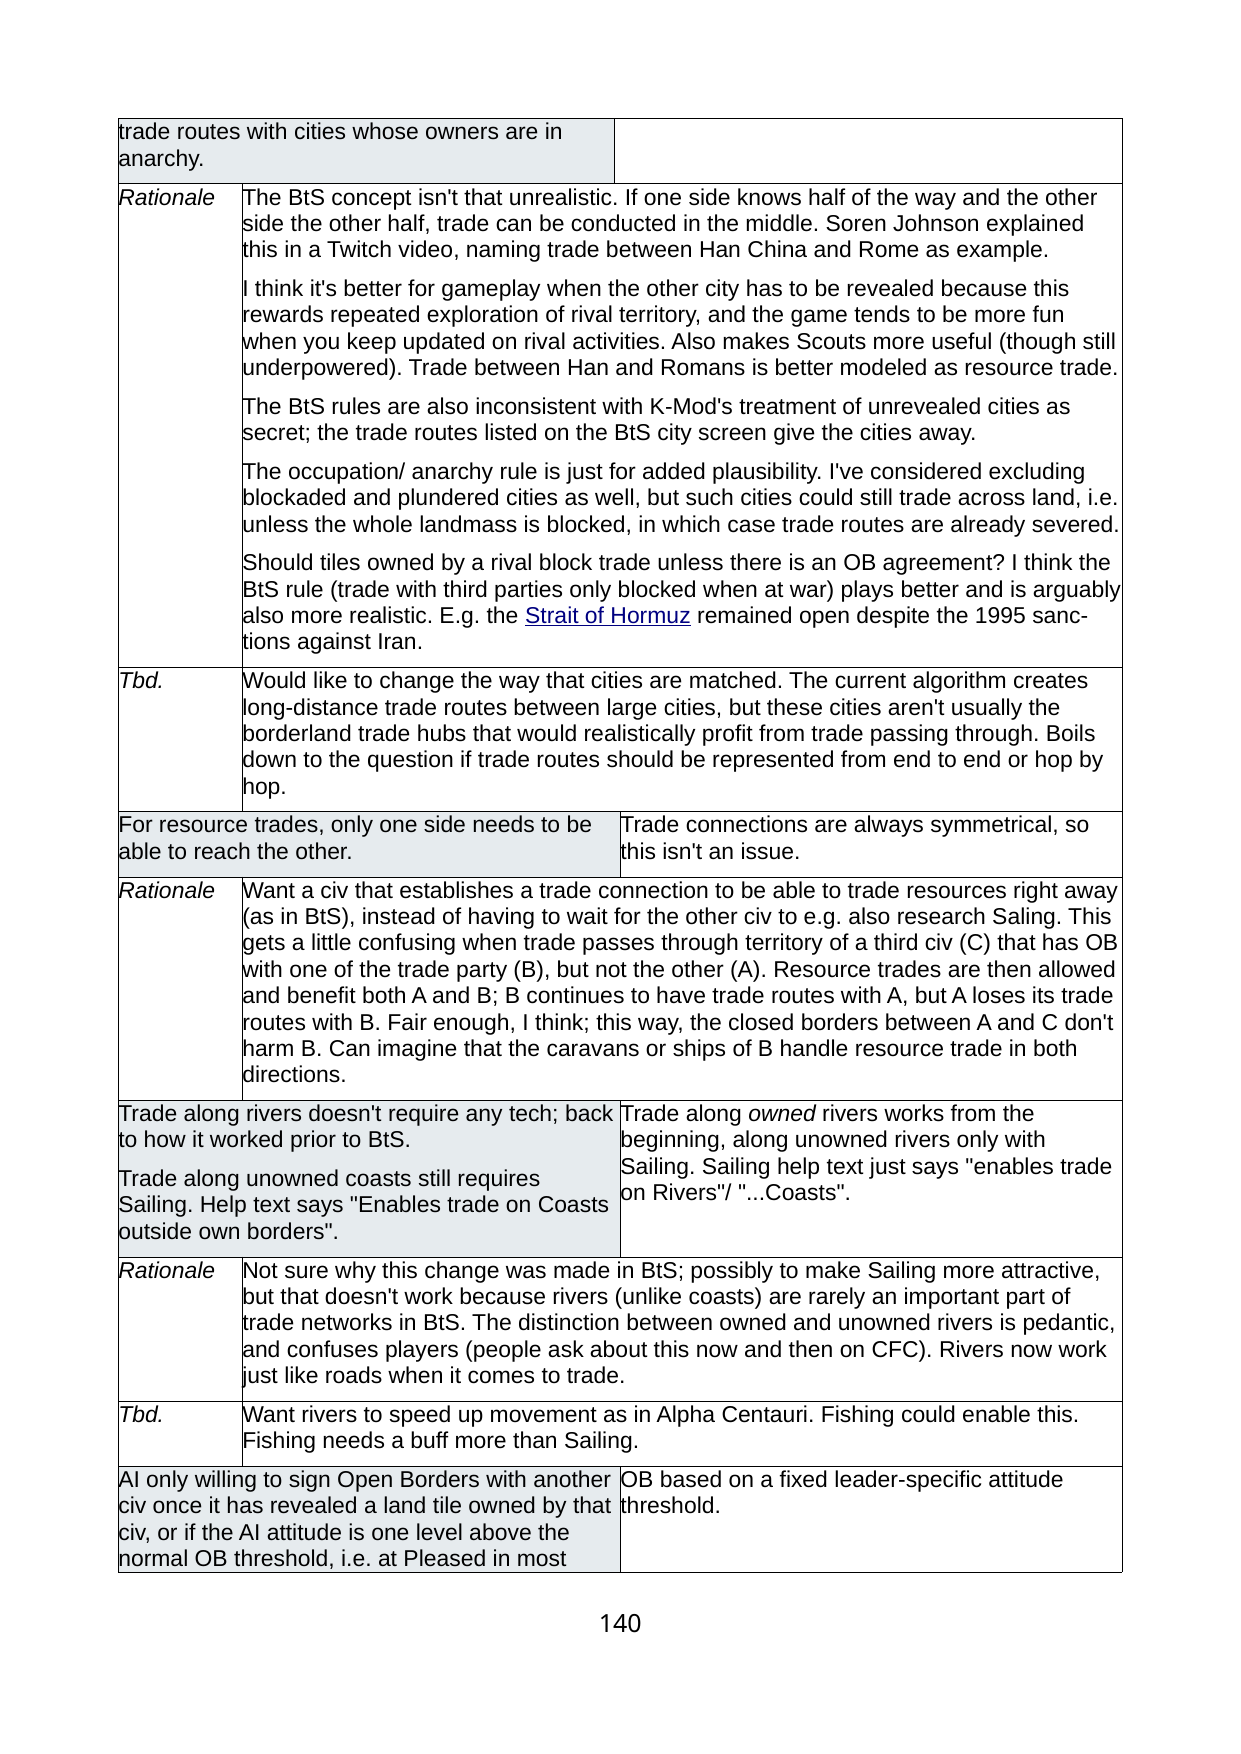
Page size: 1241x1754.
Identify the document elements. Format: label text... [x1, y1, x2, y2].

table_cell [615, 119, 1122, 183]
table_cell Tbd. [119, 1402, 242, 1466]
table_cell Rationale [119, 184, 242, 667]
table_cell trade routes with cities whose owners are in anarchy. [119, 119, 614, 183]
table_cell AI only willing to sign Open Borders with another civ once it has revealed a land tile owned by that civ, or if the AI attitude is one level above the normal OB threshold, i.e. at Pleased in most [119, 1467, 620, 1572]
table_cell Tbd. [119, 668, 242, 811]
table_cell For resource trades, only one side needs to be able to reach the other. [119, 812, 620, 877]
table_cell Want rivers to speed up movement as in Alpha Centauri. Fishing could enable this. Fishing needs a buff more than Sailing. [243, 1402, 1122, 1466]
table_cell Trade along rivers doesn't require any tech; back to how it worked prior to BtS. Trade along unowned coasts still requires Sailing. Help text says "Enables trade on Coasts outside own borders". [119, 1101, 620, 1257]
table_cell Would like to change the way that cities are matched. The current algorithm creates long-distance trade routes between large cities, but these cities aren't usually the borderland trade hubs that would realistically profit from trade passing through. Boils down to the question if trade routes should be represented from end to end or hop by hop. [243, 668, 1122, 811]
table_cell The BtS concept isn't that unrealistic. If one side knows half of the way and the other side the other half, trade can be conducted in the middle. Soren Johnson explained this in a Twitch video, naming trade between Han China and Rome as example. I think it's better for gameplay when the other city has to be revealed because this rewards repeated exploration of rival territory, and the game tends to be more fun when you keep updated on rival activities. Also makes Scouts more useful (though still underpowered). Trade between Han and Romans is better modeled as resource trade. The BtS rules are also inconsistent with K-Mod's treatment of unrevealed cities as secret; the trade routes listed on the BtS city screen give the cities away. The occupation/ anarchy rule is just for added plausibility. I've considered excluding blockaded and plundered cities as well, but such cities could still trade across land, i.e. unless the whole landmass is blocked, in which case trade routes are already severed. Should tiles owned by a rival block trade unless there is an OB agreement? I think the BtS rule (trade with third parties only blocked when at war) plays better and is arguably also more realistic. E.g. the Strait of Hormuz remained open despite the 1995 sanc­tions against Iran. [243, 184, 1122, 667]
table_cell Want a civ that establishes a trade connection to be able to trade resources right away (as in BtS), instead of having to wait for the other civ to e.g. also research Saling. This gets a little confusing when trade passes through territory of a third civ (C) that has OB with one of the trade party (B), but not the other (A). Resource trades are then allowed and benefit both A and B; B continues to have trade routes with A, but A loses its trade routes with B. Fair enough, I think; this way, the closed borders between A and C don't harm B. Can imagine that the caravans or ships of B handle resource trade in both directions. [243, 878, 1122, 1100]
table_cell Rationale [119, 878, 242, 1100]
table_cell Rationale [119, 1258, 242, 1401]
table_cell Trade along owned rivers works from the beginning, along unowned rivers only with Sailing. Sailing help text just says "enables trade on Rivers"/ "...Coasts". [621, 1101, 1122, 1257]
table_cell Not sure why this change was made in BtS; possibly to make Sailing more attractive, but that doesn't work because rivers (unlike coasts) are rarely an important part of trade networks in BtS. The distinction between owned and unowned rivers is pedantic, and confuses players (people ask about this now and then on CFC). Rivers now work just like roads when it comes to trade. [243, 1258, 1122, 1401]
table_cell Trade connections are always symmetrical, so this isn't an issue. [621, 812, 1122, 877]
table_cell OB based on a fixed leader-specific attitude threshold. [621, 1467, 1122, 1572]
